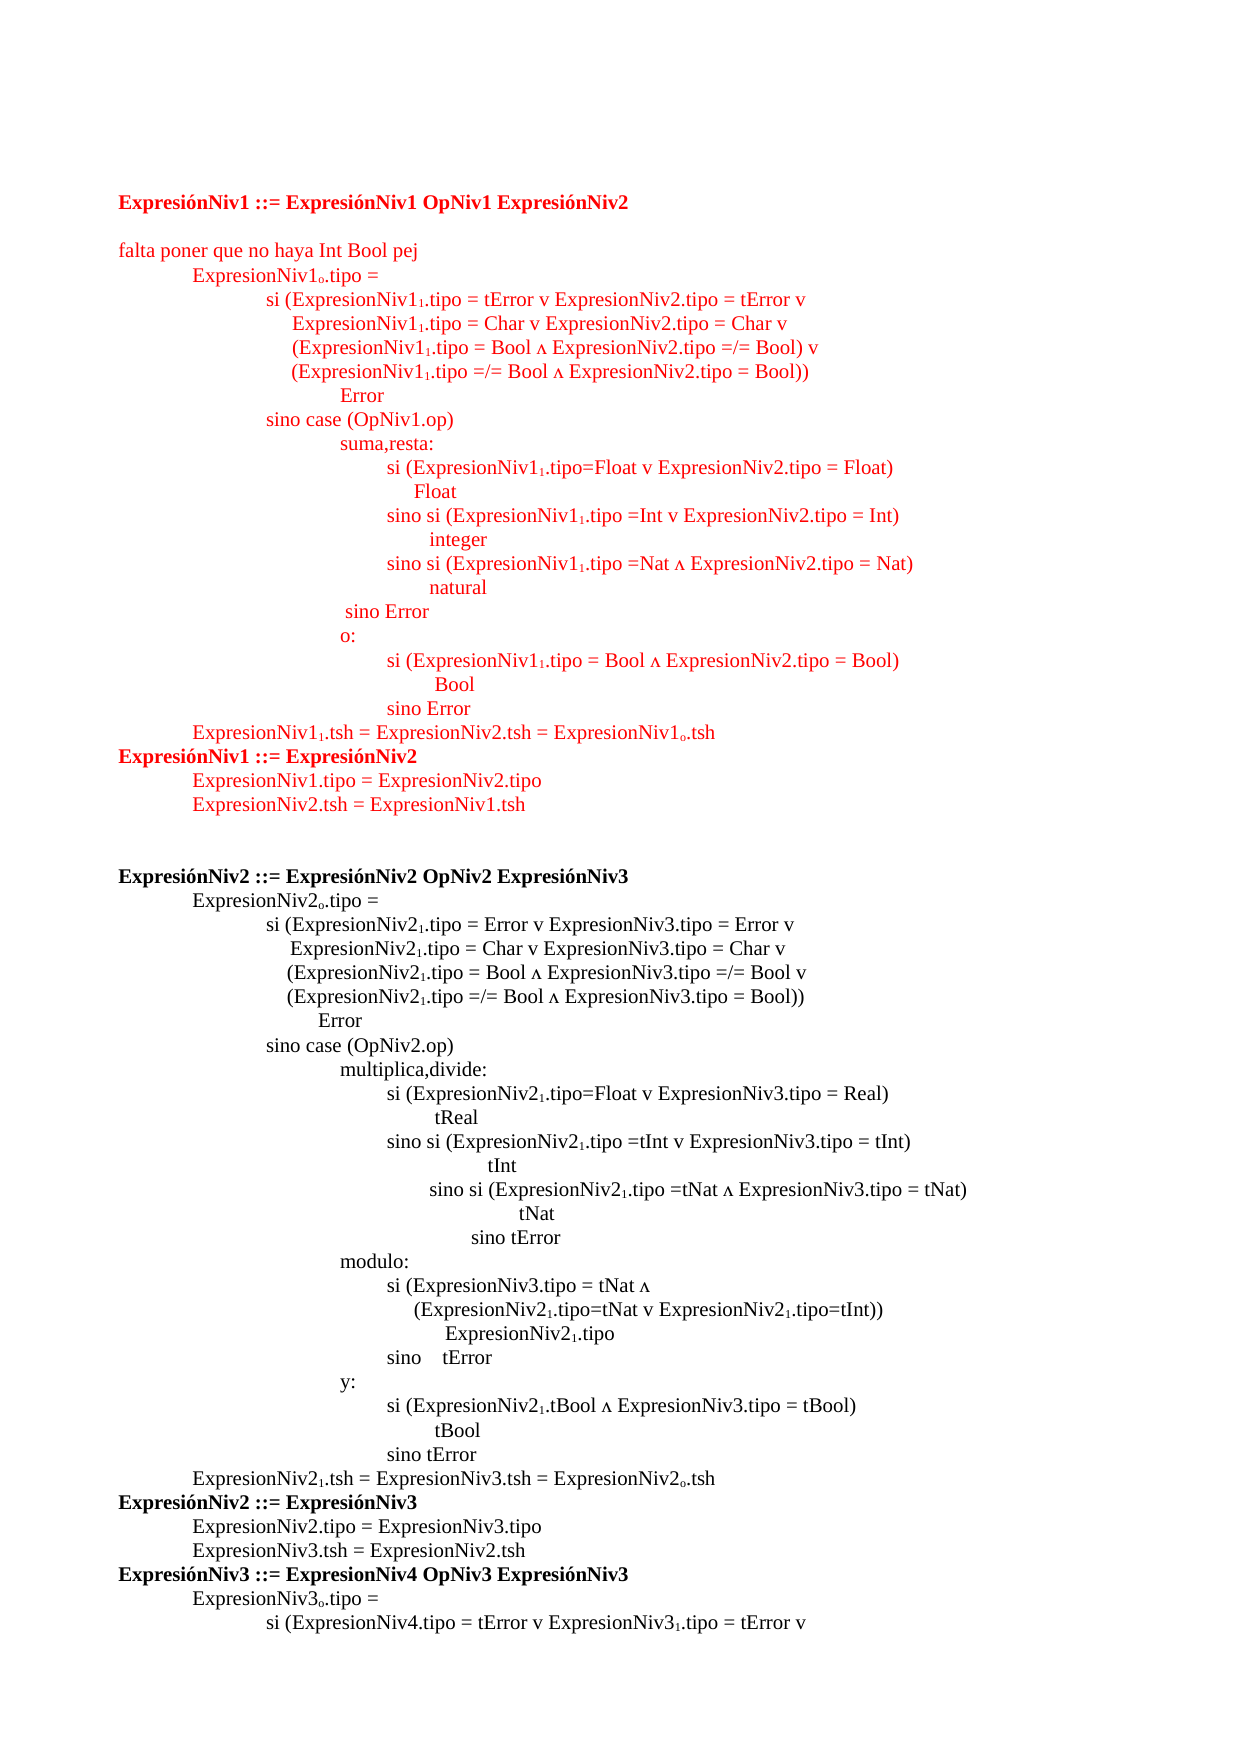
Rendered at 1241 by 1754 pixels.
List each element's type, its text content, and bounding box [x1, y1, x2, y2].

text sino si (ExpresionNiv21.tipo =tInt v ExpresionNiv3.tipo = tInt) [118, 1129, 1122, 1153]
text Error [118, 1008, 1122, 1032]
text ExpresiónNiv2 ::= ExpresiónNiv3 [118, 1490, 1122, 1514]
text sino si (ExpresionNiv11.tipo =Int v ExpresionNiv2.tipo = Int) [118, 503, 1122, 527]
text sino Error [118, 599, 1122, 623]
text si (ExpresionNiv3.tipo = tNat ᴧ [118, 1273, 1122, 1297]
text ExpresionNiv2.tipo = ExpresionNiv3.tipo [118, 1514, 1122, 1538]
text ExpresionNiv1.tipo = ExpresionNiv2.tipo [118, 768, 1122, 792]
text modulo: [118, 1249, 1122, 1273]
text si (ExpresionNiv21.tipo = Error v ExpresionNiv3.tipo = Error v [118, 912, 1122, 936]
text sino tError [118, 1442, 1122, 1466]
text (ExpresionNiv21.tipo=tNat v ExpresionNiv21.tipo=tInt)) [118, 1297, 1122, 1321]
text sino case (OpNiv2.op) [118, 1032, 1122, 1057]
text y: [118, 1369, 1122, 1393]
text ExpresionNiv11.tsh = ExpresionNiv2.tsh = ExpresionNiv1o.tsh [118, 720, 1122, 744]
text tNat [118, 1201, 1122, 1225]
text si (ExpresionNiv11.tipo = tError v ExpresionNiv2.tipo = tError v [118, 287, 1122, 311]
text sino Error [118, 696, 1122, 720]
text ExpresiónNiv1 ::= ExpresiónNiv2 [118, 744, 1122, 768]
text ExpresionNiv3o.tipo = [118, 1586, 1122, 1610]
text ExpresiónNiv3 ::= ExpresionNiv4 OpNiv3 ExpresiónNiv3 [118, 1562, 1122, 1586]
text (ExpresionNiv11.tipo = Bool ᴧ ExpresionNiv2.tipo =/= Bool) v [118, 335, 1122, 359]
text ExpresionNiv2o.tipo = [118, 888, 1122, 912]
text tInt [118, 1153, 1122, 1177]
text multiplica,divide: [118, 1057, 1122, 1081]
text sino tError [118, 1225, 1122, 1249]
text (ExpresionNiv11.tipo =/= Bool ᴧ ExpresionNiv2.tipo = Bool)) [118, 359, 1122, 383]
text si (ExpresionNiv11.tipo = Bool ᴧ ExpresionNiv2.tipo = Bool) [118, 647, 1122, 672]
text tBool [118, 1417, 1122, 1442]
text o: [118, 623, 1122, 647]
text sino case (OpNiv1.op) [118, 407, 1122, 431]
text ExpresionNiv3.tsh = ExpresionNiv2.tsh [118, 1538, 1122, 1562]
text integer [118, 527, 1122, 551]
text Float [118, 479, 1122, 503]
text ExpresionNiv21.tipo = Char v ExpresionNiv3.tipo = Char v [118, 936, 1122, 960]
text natural [118, 575, 1122, 599]
text si (ExpresionNiv11.tipo=Float v ExpresionNiv2.tipo = Float) [118, 455, 1122, 479]
text sino si (ExpresionNiv21.tipo =tNat ᴧ ExpresionNiv3.tipo = tNat) [118, 1177, 1122, 1201]
text si (ExpresionNiv21.tipo=Float v ExpresionNiv3.tipo = Real) [118, 1081, 1122, 1105]
text si (ExpresionNiv21.tBool ᴧ ExpresionNiv3.tipo = tBool) [118, 1393, 1122, 1417]
text suma,resta: [118, 431, 1122, 455]
text ExpresionNiv2.tsh = ExpresionNiv1.tsh [118, 792, 1122, 816]
text ExpresiónNiv2 ::= ExpresiónNiv2 OpNiv2 ExpresiónNiv3 [118, 864, 1122, 888]
text (ExpresionNiv21.tipo =/= Bool ᴧ ExpresionNiv3.tipo = Bool)) [118, 984, 1122, 1008]
text tReal [118, 1105, 1122, 1129]
text ExpresionNiv21.tipo [118, 1321, 1122, 1345]
text falta poner que no haya Int Bool pej [118, 238, 1122, 262]
text ExpresiónNiv1 ::= ExpresiónNiv1 OpNiv1 ExpresiónNiv2 [118, 190, 1122, 214]
text ExpresionNiv11.tipo = Char v ExpresionNiv2.tipo = Char v [118, 311, 1122, 335]
text ExpresionNiv1o.tipo = [118, 262, 1122, 287]
text si (ExpresionNiv4.tipo = tError v ExpresionNiv31.tipo = tError v [118, 1610, 1122, 1634]
text sino tError [118, 1345, 1122, 1369]
text Error [118, 383, 1122, 407]
text ExpresionNiv21.tsh = ExpresionNiv3.tsh = ExpresionNiv2o.tsh [118, 1466, 1122, 1490]
text sino si (ExpresionNiv11.tipo =Nat ᴧ ExpresionNiv2.tipo = Nat) [118, 551, 1122, 575]
text (ExpresionNiv21.tipo = Bool ᴧ ExpresionNiv3.tipo =/= Bool v [118, 960, 1122, 984]
text Bool [118, 672, 1122, 696]
